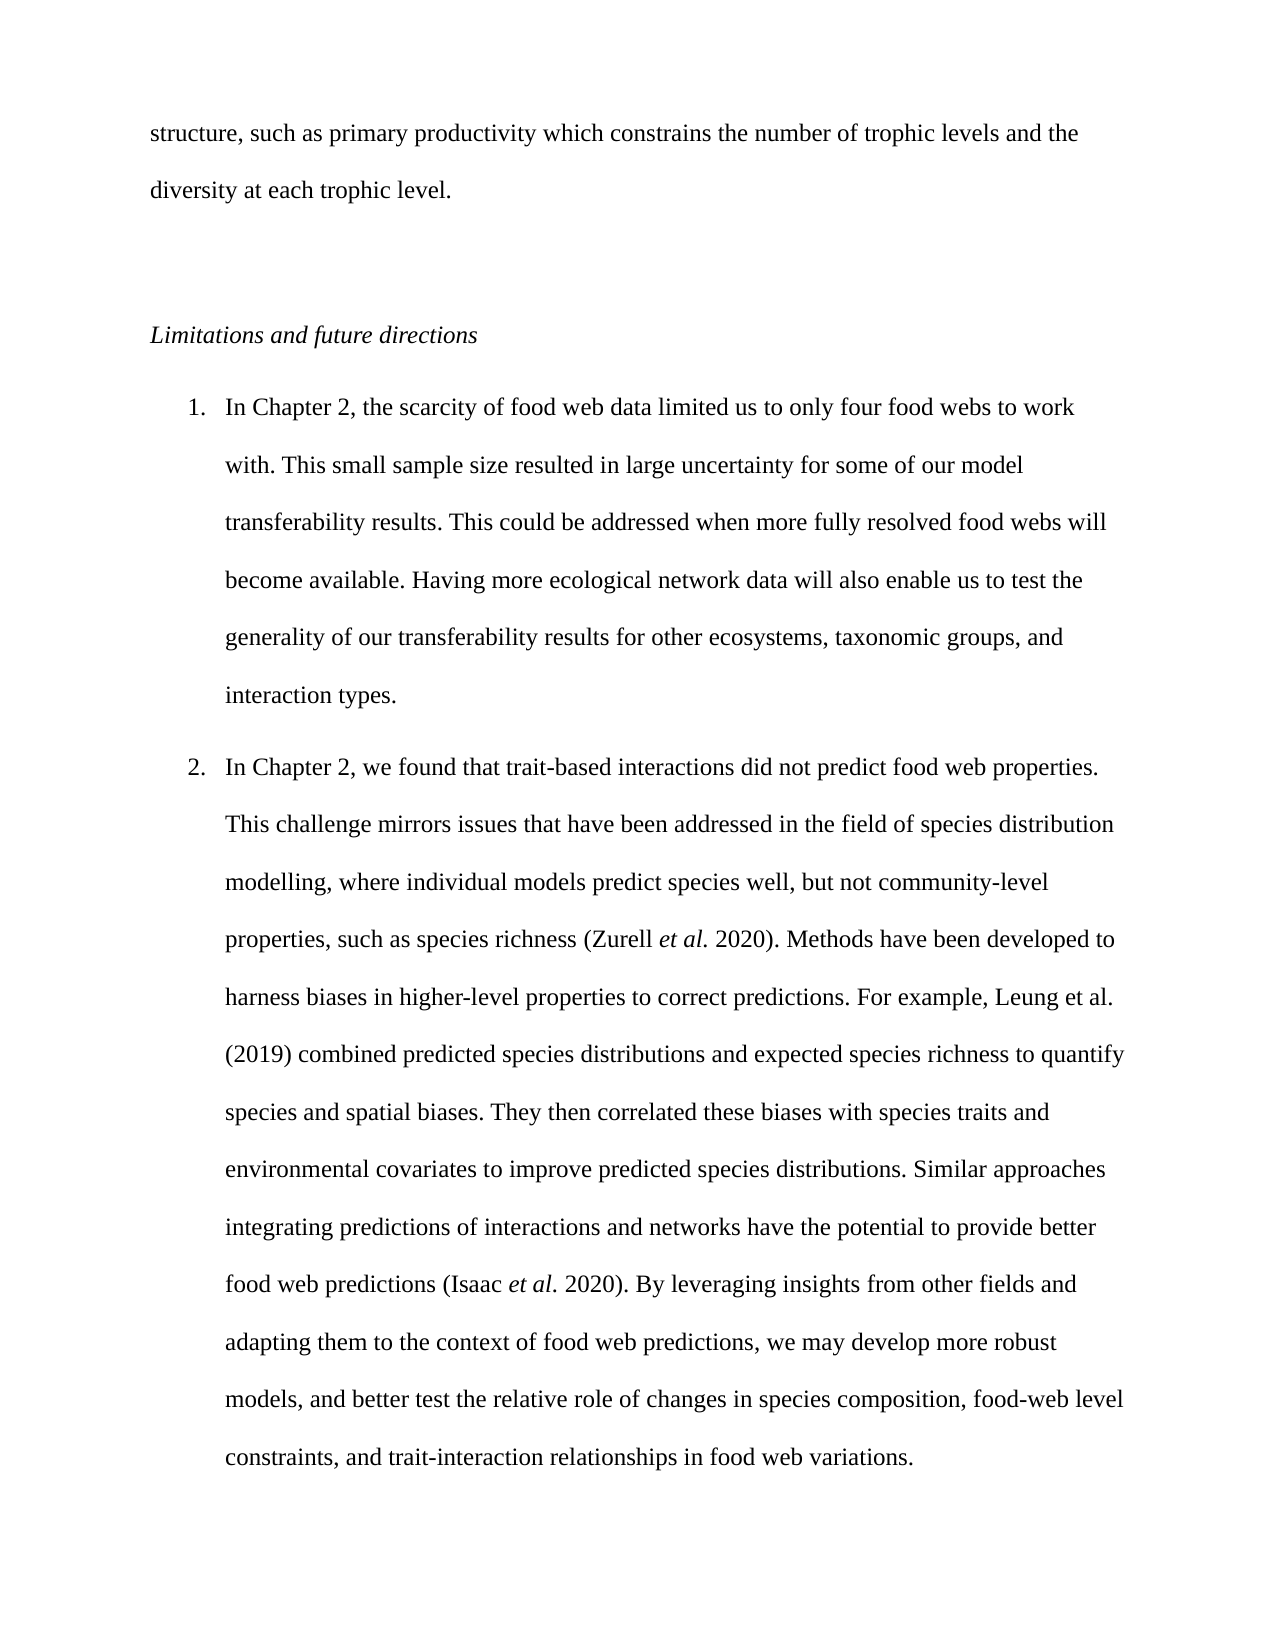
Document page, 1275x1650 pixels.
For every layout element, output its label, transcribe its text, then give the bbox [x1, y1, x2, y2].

list In Chapter 2, we found that trait-based interactions did not predict food web properties. This challenge mirrors issues that have been addressed in the field of species distribution modelling, where individual models predict species well, but not community-level properties, such as species richness (Zurell et al. 2020). Methods have been developed to harness biases in higher-level properties to correct predictions. For example, Leung et al. (2019) combined predicted species distributions and expected species richness to quantify species and spatial biases. They then correlated these biases with species traits and environmental covariates to improve predicted species distributions. Similar approaches integrating predictions of interactions and networks have the potential to provide better food web predictions (Isaac et al. 2020). By leveraging insights from other fields and adapting them to the context of food web predictions, we may develop more robust models, and better test the relative role of changes in species composition, food-web level constraints, and trait-interaction relationships in food web variations. [187, 752, 1125, 1471]
list In Chapter 2, the scarcity of food web data limited us to only four food webs to work with. This small sample size resulted in large uncertainty for some of our model transferability results. This could be addressed when more fully resolved food webs will become available. Having more ecological network data will also enable us to test the generality of our transferability results for other ecosystems, taxonomic groups, and interaction types. [187, 392, 1125, 708]
text structure, such as primary productivity which constrains the number of trophic levels and the diversity at each trophic level. [150, 118, 1125, 204]
text Limitations and future directions [150, 320, 1125, 349]
